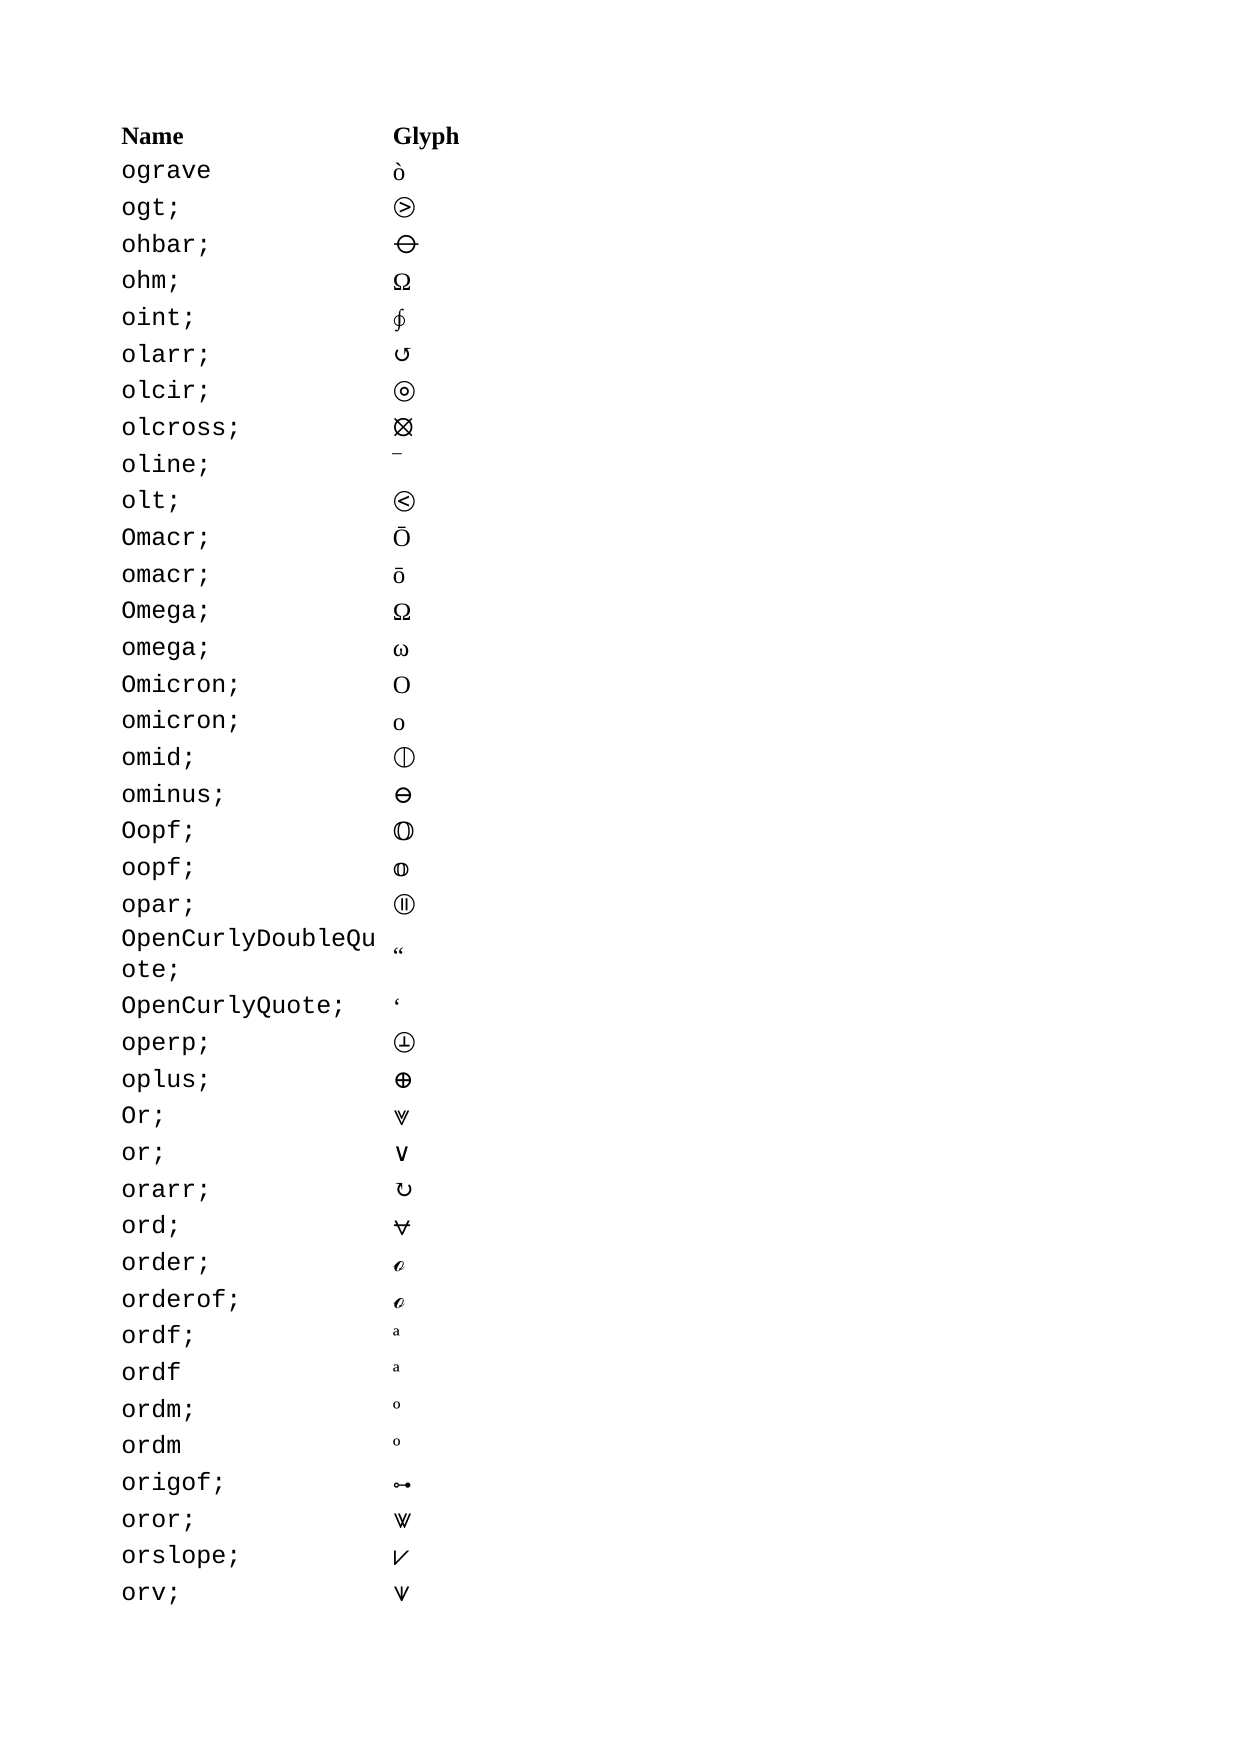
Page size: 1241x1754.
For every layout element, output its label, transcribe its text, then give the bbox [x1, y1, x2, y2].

table_cell orarr; [118, 1171, 390, 1208]
table_cell ⦾ [390, 373, 631, 409]
table_cell ⦶ [390, 739, 631, 776]
table_cell ⊕ [390, 1061, 631, 1098]
table_cell ↻ [390, 1171, 631, 1208]
table_cell or; [118, 1134, 390, 1171]
table_cell olarr; [118, 336, 390, 373]
table_cell ⩛ [390, 1574, 631, 1611]
table_cell Oopf; [118, 813, 390, 849]
table_cell opar; [118, 886, 390, 923]
table_cell ⧀ [390, 483, 631, 519]
table_header Name [118, 118, 390, 153]
table_cell ‾ [390, 446, 631, 483]
table_cell ò [390, 153, 631, 189]
table_cell ⦻ [390, 409, 631, 446]
table_cell orv; [118, 1574, 390, 1611]
table_cell ordf; [118, 1318, 390, 1354]
table_cell ordm [118, 1428, 390, 1464]
table_cell oplus; [118, 1061, 390, 1098]
table_cell ⩔ [390, 1098, 631, 1134]
table_cell ⦹ [390, 1024, 631, 1061]
table_cell Or; [118, 1098, 390, 1134]
table_cell ω [390, 629, 631, 666]
table_cell ℴ [390, 1244, 631, 1281]
table_cell Omega; [118, 593, 390, 629]
table_cell olcross; [118, 409, 390, 446]
table_cell olcir; [118, 373, 390, 409]
table_cell ℴ [390, 1281, 631, 1318]
table_cell Omacr; [118, 519, 390, 556]
table_cell origof; [118, 1464, 390, 1501]
table_cell ⧁ [390, 189, 631, 226]
table_header Glyph [390, 118, 631, 153]
table_cell ordf [118, 1354, 390, 1391]
table_cell ª [390, 1354, 631, 1391]
table_cell omicron; [118, 703, 390, 739]
table_cell ordm; [118, 1391, 390, 1428]
table_cell oline; [118, 446, 390, 483]
table_cell ↺ [390, 336, 631, 373]
table_cell oint; [118, 299, 390, 336]
table_cell Ο [390, 666, 631, 703]
table_cell operp; [118, 1024, 390, 1061]
table_cell ⊖ [390, 776, 631, 813]
table_cell omacr; [118, 556, 390, 593]
table_cell Omicron; [118, 666, 390, 703]
table_cell ord; [118, 1208, 390, 1244]
table_cell ogt; [118, 189, 390, 226]
table_cell ª [390, 1318, 631, 1354]
table_cell º [390, 1391, 631, 1428]
table_cell ⩝ [390, 1208, 631, 1244]
table_cell omid; [118, 739, 390, 776]
table_cell Ω [390, 593, 631, 629]
table_cell ⦵ [390, 226, 631, 263]
table_cell OpenCurlyQuote; [118, 988, 390, 1024]
table_cell Ō [390, 519, 631, 556]
table_cell ⊶ [390, 1464, 631, 1501]
table_cell oror; [118, 1501, 390, 1538]
table_cell 𝕆 [390, 813, 631, 849]
table_cell oopf; [118, 849, 390, 886]
table_cell order; [118, 1244, 390, 1281]
table_cell orderof; [118, 1281, 390, 1318]
table_cell ohm; [118, 263, 390, 299]
table_cell ō [390, 556, 631, 593]
table_cell ⦷ [390, 886, 631, 923]
table_cell ⩖ [390, 1501, 631, 1538]
table_cell omega; [118, 629, 390, 666]
table_cell º [390, 1428, 631, 1464]
table_cell ‘ [390, 988, 631, 1024]
table_cell ohbar; [118, 226, 390, 263]
table_cell ∮ [390, 299, 631, 336]
table_cell “ [390, 923, 631, 988]
table_cell Ω [390, 263, 631, 299]
table_cell ⩗ [390, 1538, 631, 1574]
table_cell ominus; [118, 776, 390, 813]
table_cell ∨ [390, 1134, 631, 1171]
table_cell OpenCurlyDoubleQuote; [118, 923, 390, 988]
table_cell orslope; [118, 1538, 390, 1574]
table_cell ograve [118, 153, 390, 189]
table_cell olt; [118, 483, 390, 519]
table_cell 𝕠 [390, 849, 631, 886]
table_cell ο [390, 703, 631, 739]
